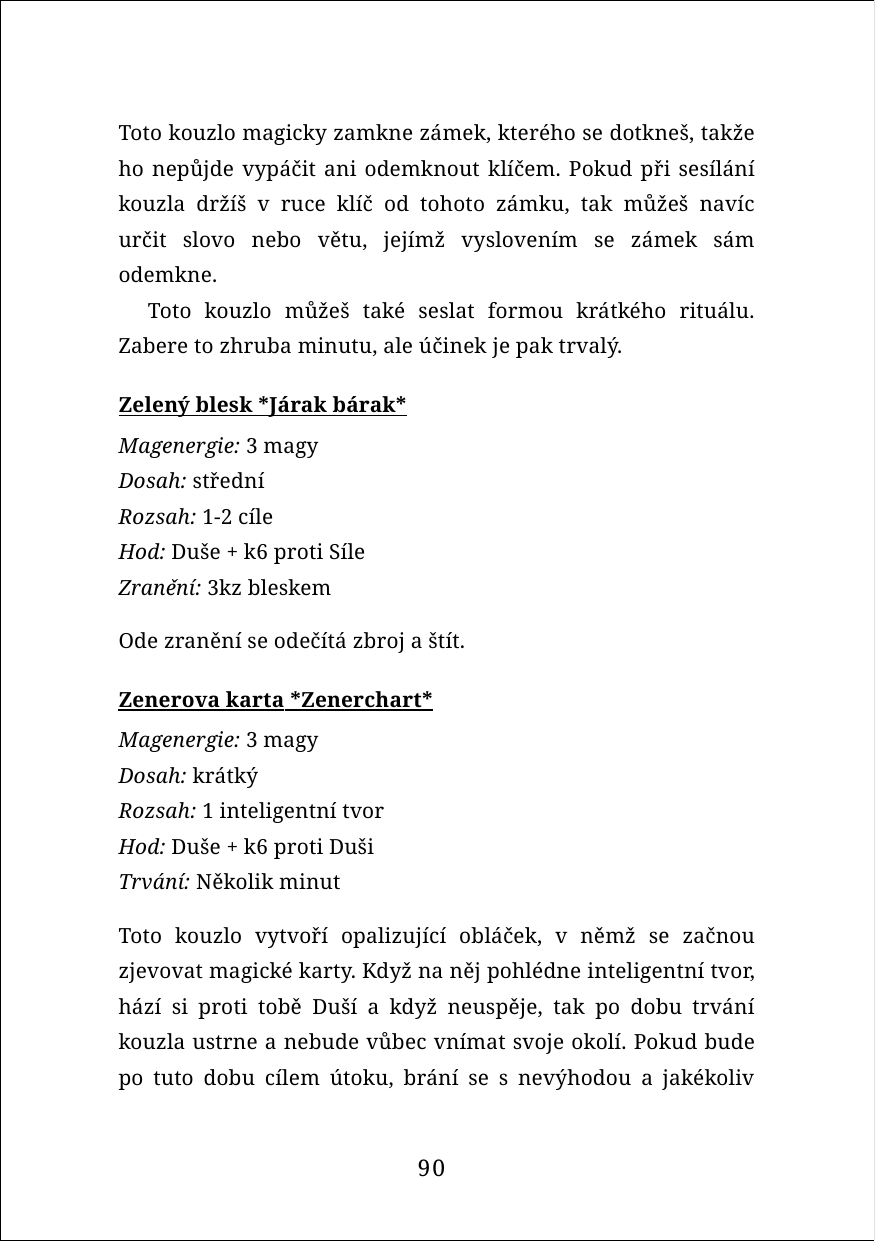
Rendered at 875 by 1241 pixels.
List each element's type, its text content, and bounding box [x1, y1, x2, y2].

text Toto kouzlo vytvoří opalizující obláček, v němž se začnou zjevovat magické karty. Když na něj pohlédne inteligentní tvor, hází si proti tobě Duší a když neuspěje, tak po dobu trvání kouzla ustrne a nebude vůbec vnímat svoje okolí. Pokud bude po tuto dobu cílem útoku, brání se s nevýhodou a jakékoliv [118, 921, 756, 1091]
text Ode zranění se odečítá zbroj a štít. [118, 626, 756, 654]
subtitle Zelený blesk *Járak bárak* [118, 391, 756, 419]
text Magenergie: 3 magy Dosah: krátký Rozsah: 1 inteligentní tvor Hod: Duše + k6 proti Duši Trvání: Několik minut [118, 725, 756, 896]
text Magenergie: 3 magy Dosah: střední Rozsah: 1-2 cíle Hod: Duše + k6 proti Síle Zranění: 3kz bleskem [118, 431, 756, 601]
subtitle Zenerova karta *Zenerchart* [118, 685, 756, 714]
text Toto kouzlo magicky zamkne zámek, kterého se dotkneš, takže ho nepůjde vypáčit ani odemknout klíčem. Pokud při sesílání kouzla držíš v ruce klíč od tohoto zámku, tak můžeš navíc určit slovo nebo větu, jejímž vyslovením se zámek sám odemkne. Toto kouzlo můžeš také seslat formou krátkého rituálu. Zabere to zhruba minutu, ale účinek je pak trvalý. [118, 118, 756, 360]
